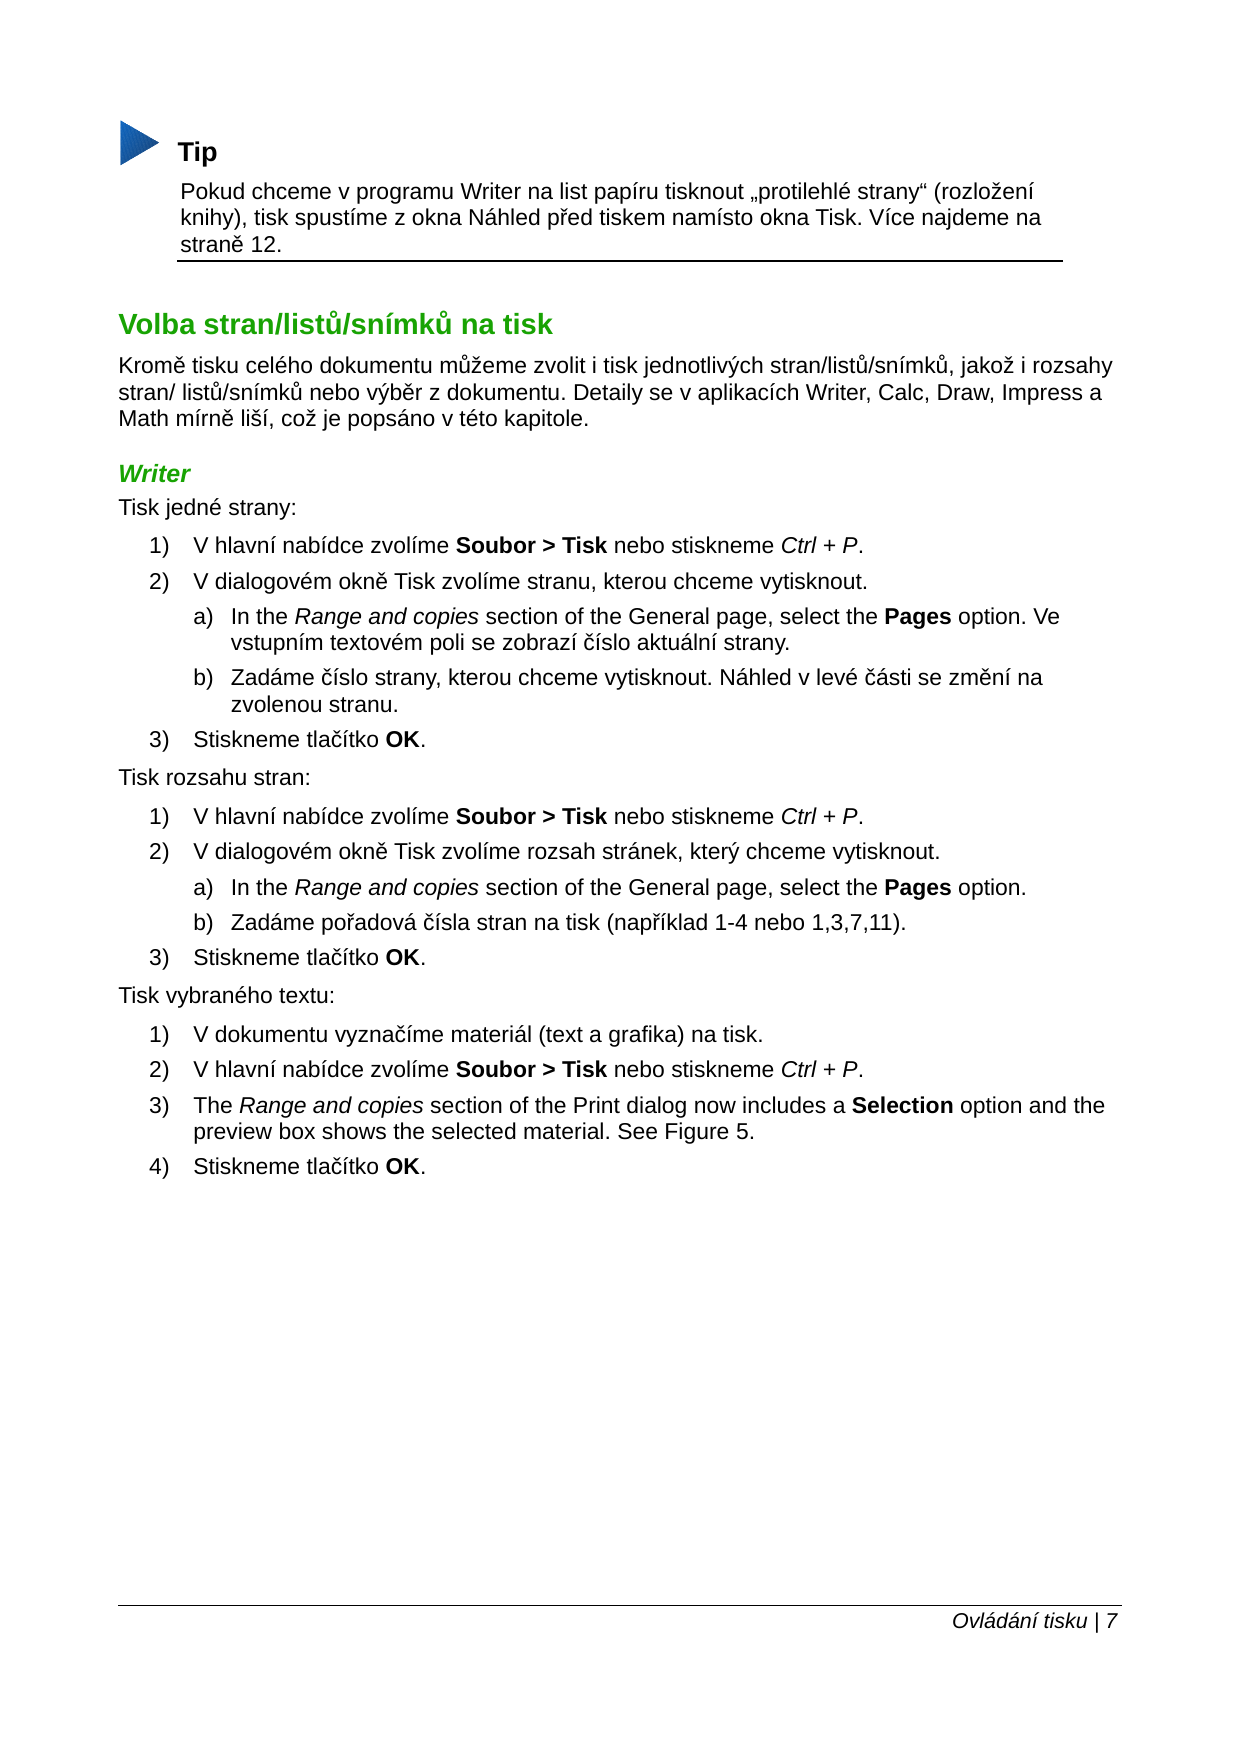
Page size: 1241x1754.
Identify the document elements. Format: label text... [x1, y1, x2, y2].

subtitle Tip [118, 118, 1122, 167]
list V hlavní nabídce zvolíme Soubor > Tisk nebo stiskneme Ctrl + P. [169, 532, 1122, 559]
list The Range and copies section of the Print dialog now includes a Selection option and the preview box shows the selected material. See Figure 5. [169, 1092, 1122, 1144]
list V hlavní nabídce zvolíme Soubor > Tisk nebo stiskneme Ctrl + P. [169, 803, 1122, 829]
list In the Range and copies section of the General page, select the Pages option. [193, 873, 1122, 900]
list Tisk jedné strany: [118, 493, 1122, 520]
list Stiskneme tlačítko OK. [169, 726, 1122, 752]
subtitle Volba stran/listů/snímků na tisk [118, 307, 1122, 340]
list V dokumentu vyznačíme materiál (text a grafika) na tisk. [169, 1021, 1122, 1047]
list In the Range and copies section of the General page, select the Pages option. Ve vstupním textovém poli se zobrazí číslo aktuální strany. [193, 603, 1122, 656]
subtitle Writer [118, 459, 1122, 487]
list V dialogovém okně Tisk zvolíme rozsah stránek, který chceme vytisknout. [169, 838, 1122, 865]
list Tisk vybraného textu: [118, 982, 1122, 1009]
list Zadáme pořadová čísla stran na tisk (například 1-4 nebo 1,3,7,11). [193, 909, 1122, 935]
list Stiskneme tlačítko OK. [169, 944, 1122, 970]
list V dialogovém okně Tisk zvolíme stranu, kterou chceme vytisknout. [169, 568, 1122, 594]
text Kromě tisku celého dokumentu můžeme zvolit i tisk jednotlivých stran/listů/snímků, jakož i rozsahy stran/ listů/snímků nebo výběr z dokumentu. Detaily se v aplikacích Writer, Calc, Draw, Impress a Math mírně liší, což je popsáno v této kapitole. [118, 352, 1122, 431]
list Tisk rozsahu stran: [118, 764, 1122, 791]
list V hlavní nabídce zvolíme Soubor > Tisk nebo stiskneme Ctrl + P. [169, 1056, 1122, 1083]
text Pokud chceme v programu Writer na list papíru tisknout „protilehlé strany“ (rozložení knihy), tisk spustíme z okna Náhled před tiskem namísto okna Tisk. Více najdeme na straně 12. [177, 175, 1063, 260]
list Zadáme číslo strany, kterou chceme vytisknout. Náhled v levé části se změní na zvolenou stranu. [193, 664, 1122, 717]
list Stiskneme tlačítko OK. [169, 1153, 1122, 1179]
